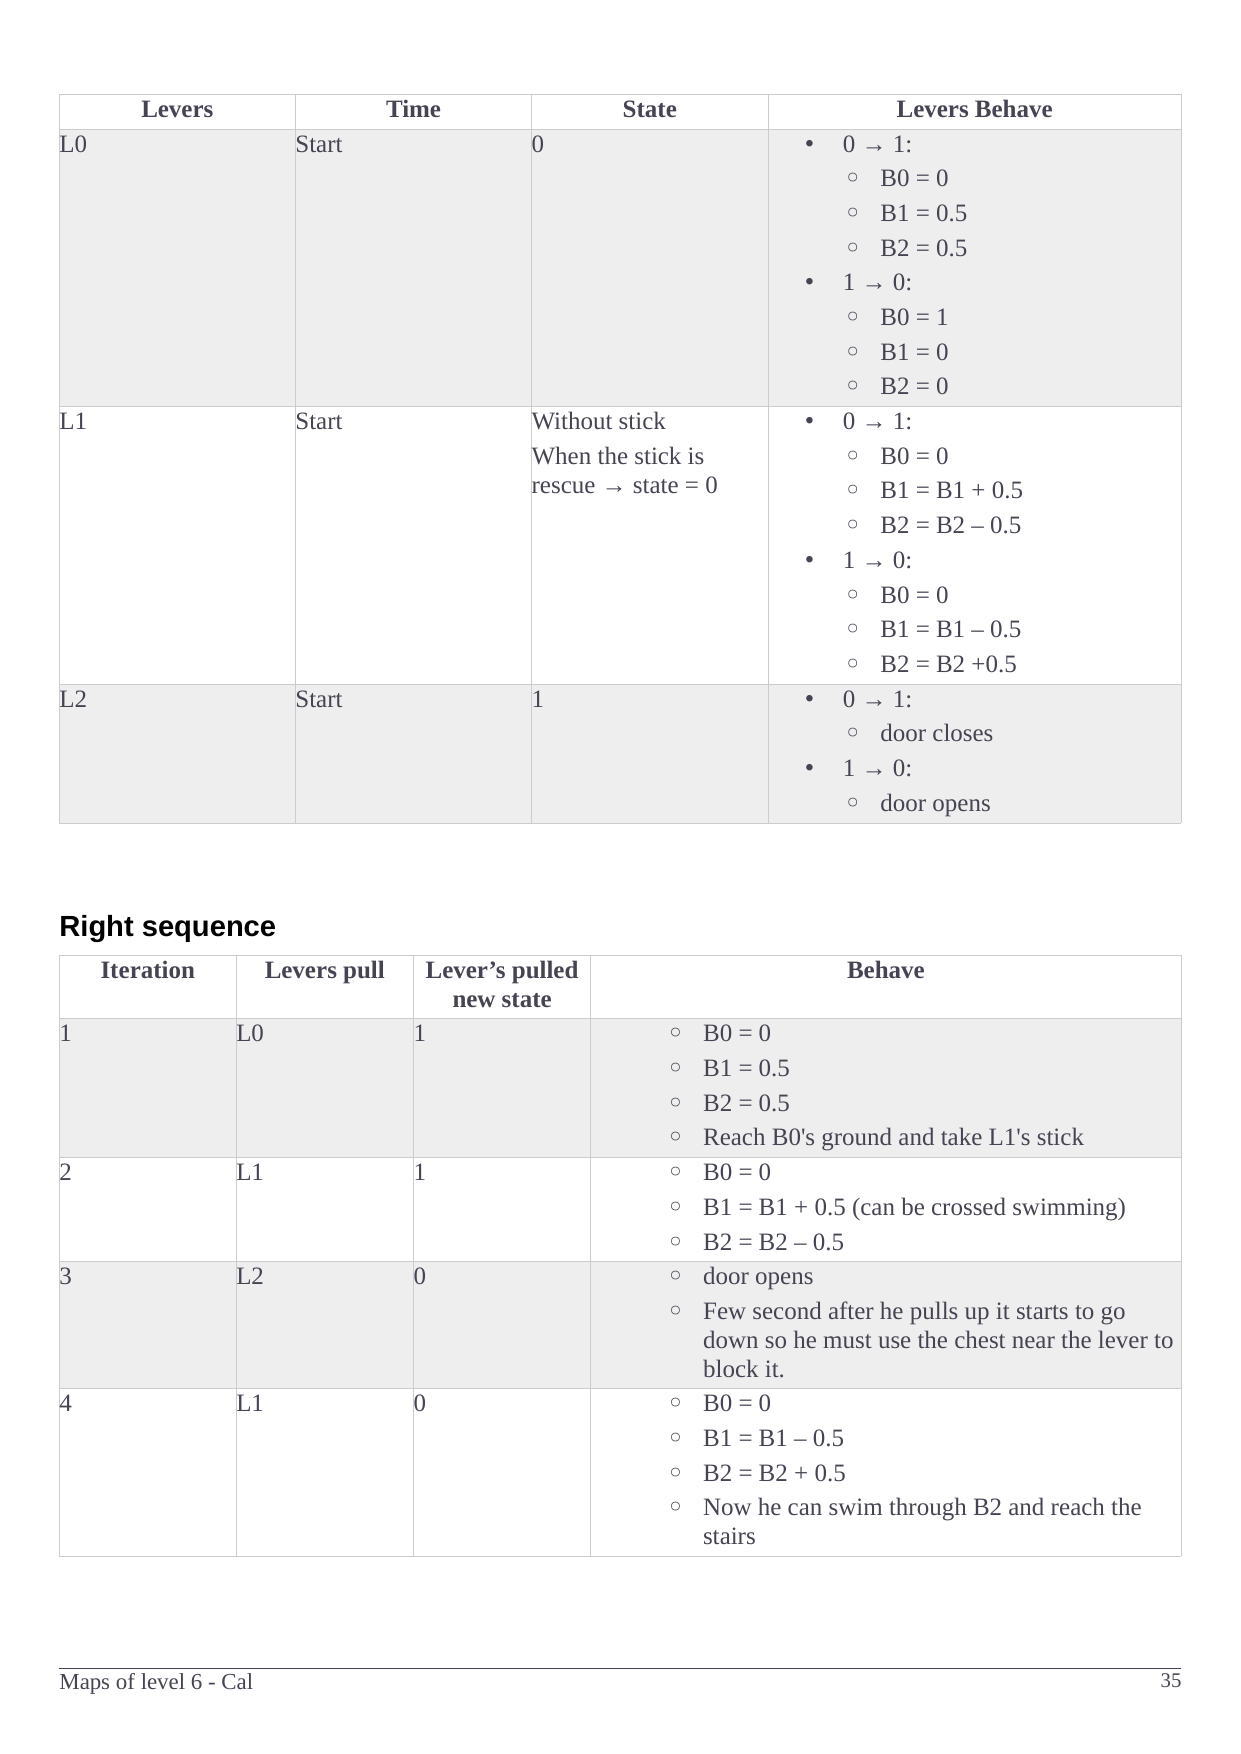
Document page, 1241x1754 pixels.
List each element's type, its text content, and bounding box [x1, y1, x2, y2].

subtitle Right sequence [59, 909, 1181, 942]
table_cell L0 [60, 130, 295, 406]
table_cell 3 [60, 1262, 236, 1388]
table_cell 0 → 1: B0 = 0 B1 = B1 + 0.5 B2 = B2 – 0.5 1 → 0: B0 = 0 B1 = B1 – 0.5 B2 = B2 +0.5 [769, 407, 1181, 684]
table_cell Start [296, 130, 531, 406]
table_header State [532, 95, 768, 128]
table_cell B0 = 0 B1 = B1 – 0.5 B2 = B2 + 0.5 Now he can swim through B2 and reach the stairs [591, 1389, 1181, 1556]
table_header Behave [591, 956, 1181, 1018]
table_cell L1 [237, 1389, 413, 1556]
table_cell door opens Few second after he pulls up it starts to go down so he must use the chest near the lever to block it. [591, 1262, 1181, 1388]
table_cell L2 [60, 685, 295, 823]
table_header Levers [60, 95, 295, 128]
table_cell B0 = 0 B1 = 0.5 B2 = 0.5 Reach B0's ground and take L1's stick [591, 1019, 1181, 1157]
table_cell Start [296, 407, 531, 684]
table_cell 0 [532, 130, 768, 406]
table_cell L1 [60, 407, 295, 684]
table_header Levers Behave [769, 95, 1181, 128]
table_cell 2 [60, 1158, 236, 1261]
table_cell Start [296, 685, 531, 823]
table_cell B0 = 0 B1 = B1 + 0.5 (can be crossed swimming) B2 = B2 – 0.5 [591, 1158, 1181, 1261]
table_cell L1 [237, 1158, 413, 1261]
table_cell L2 [237, 1262, 413, 1388]
table_cell 1 [414, 1158, 590, 1261]
table_header Lever’s pulled new state [414, 956, 590, 1018]
table_cell 1 [414, 1019, 590, 1157]
table_cell 0 → 1: door closes 1 → 0: door opens [769, 685, 1181, 823]
table_header Iteration [60, 956, 236, 1018]
table_cell 1 [532, 685, 768, 823]
table_header Time [296, 95, 531, 128]
table_cell 1 [60, 1019, 236, 1157]
table_cell Without stick When the stick is rescue → state = 0 [532, 407, 768, 684]
table_cell 0 → 1: B0 = 0 B1 = 0.5 B2 = 0.5 1 → 0: B0 = 1 B1 = 0 B2 = 0 [769, 130, 1181, 406]
table_cell L0 [237, 1019, 413, 1157]
table_cell 0 [414, 1262, 590, 1388]
table_header Levers pull [237, 956, 413, 1018]
table_cell 4 [60, 1389, 236, 1556]
table_cell 0 [414, 1389, 590, 1556]
